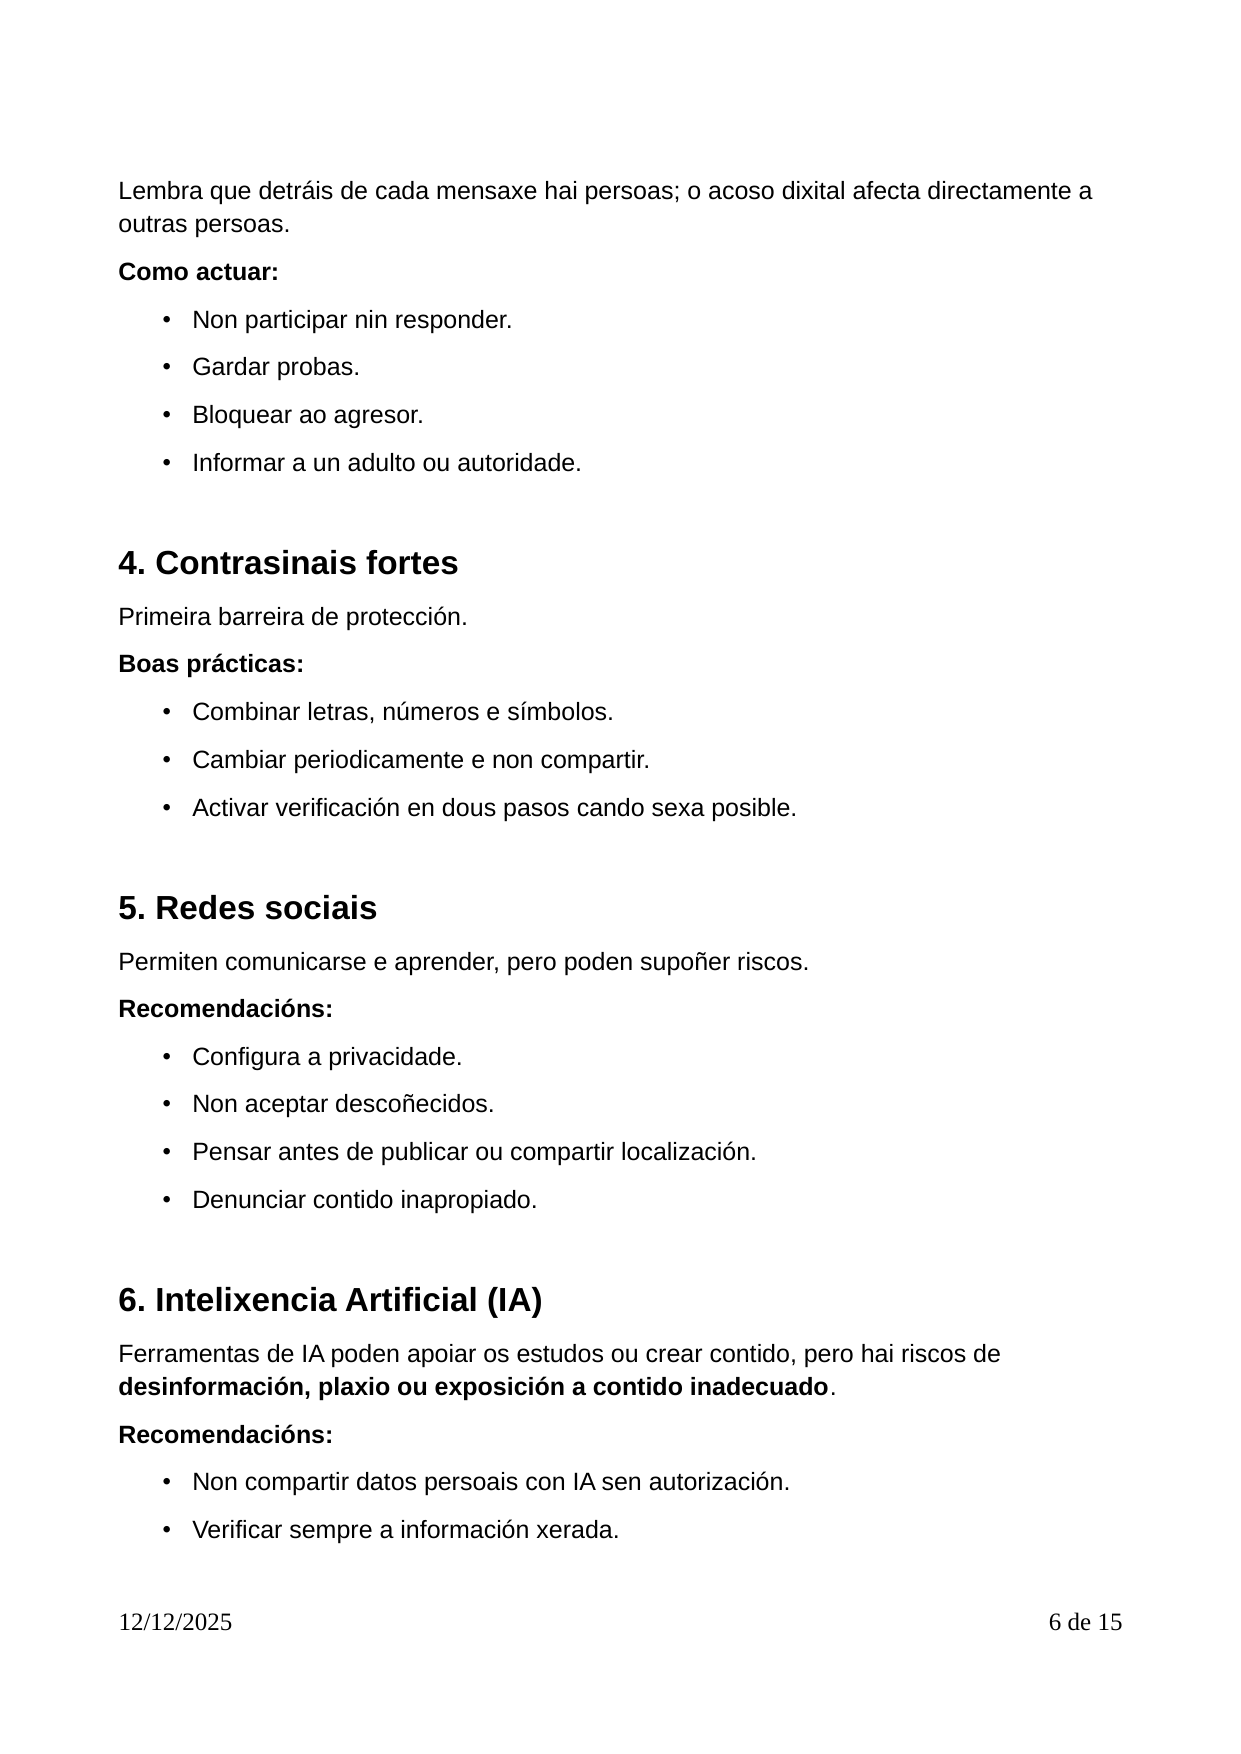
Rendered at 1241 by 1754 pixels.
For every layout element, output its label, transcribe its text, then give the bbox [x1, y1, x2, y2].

list Gardar probas. [162, 352, 1122, 381]
list Verificar sempre a información xerada. [162, 1515, 1122, 1544]
list Cambiar periodicamente e non compartir. [162, 745, 1122, 774]
text Primeira barreira de protección. [118, 602, 1122, 631]
text Permiten comunicarse e aprender, pero poden supoñer riscos. [118, 947, 1122, 975]
subtitle 5. Redes sociais [118, 888, 1122, 926]
list Non compartir datos persoais con IA sen autorización. [162, 1467, 1122, 1496]
text Como actuar: [118, 257, 1122, 286]
list Pensar antes de publicar ou compartir localización. [162, 1137, 1122, 1166]
subtitle 4. Contrasinais fortes [118, 543, 1122, 582]
list Non aceptar descoñecidos. [162, 1089, 1122, 1118]
text Boas prácticas: [118, 649, 1122, 678]
text Recomendacións: [118, 1419, 1122, 1448]
list Activar verificación en dous pasos cando sexa posible. [162, 792, 1122, 821]
subtitle 6. Intelixencia Artificial (IA) [118, 1280, 1122, 1319]
list Configura a privacidade. [162, 1042, 1122, 1071]
text Ferramentas de IA poden apoiar os estudos ou crear contido, pero hai riscos de desinformación, plaxio ou exposición a contido inadecuado. [118, 1339, 1122, 1401]
list Denunciar contido inapropiado. [162, 1185, 1122, 1214]
list Bloquear ao agresor. [162, 400, 1122, 429]
list Informar a un adulto ou autoridade. [162, 448, 1122, 477]
text Lembra que detráis de cada mensaxe hai persoas; o acoso dixital afecta directamente a outras persoas. [118, 176, 1122, 238]
list Non participar nin responder. [162, 305, 1122, 333]
text Recomendacións: [118, 994, 1122, 1023]
list Combinar letras, números e símbolos. [162, 697, 1122, 726]
